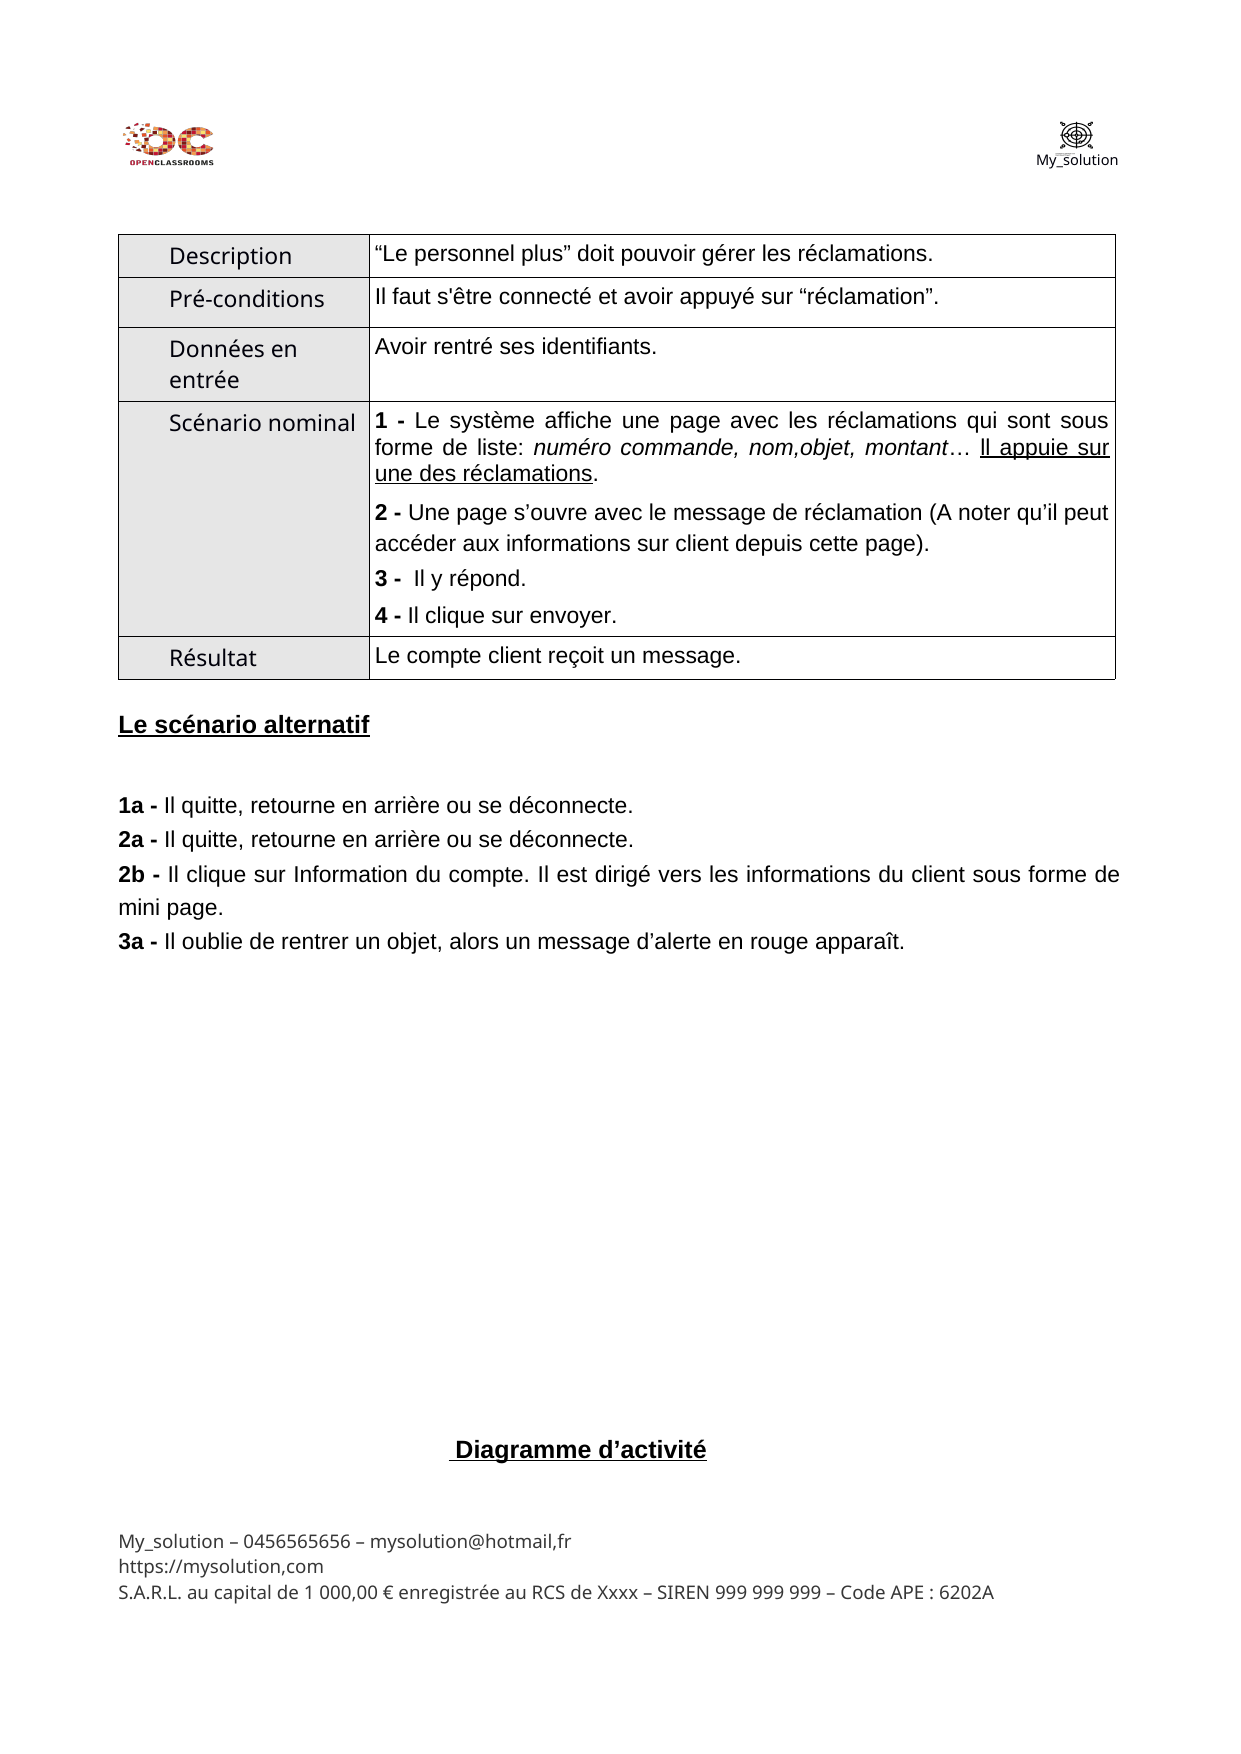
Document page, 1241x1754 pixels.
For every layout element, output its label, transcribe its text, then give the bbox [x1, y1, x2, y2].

table_cell 1 - Le système affiche une page avec les réclamations qui sont sous forme de liste: numéro commande, nom,objet, montant… ll appuie sur une des réclamations. 2 - Une page s’ouvre avec le message de réclamation (A noter qu’il peut accéder aux informations sur client depuis cette page). 3 - Il y répond. 4 - Il clique sur envoyer. [370, 402, 1115, 636]
text 1a - Il quitte, retourne en arrière ou se déconnecte. [118, 789, 1122, 820]
table_cell Données en entrée [119, 328, 369, 401]
table_cell Le compte client reçoit un message. [370, 637, 1115, 679]
table_cell Pré-conditions [119, 278, 369, 327]
picture [1052, 118, 1101, 158]
table_cell Avoir rentré ses identifiants. [370, 328, 1115, 401]
text 2b - Il clique sur Information du compte. Il est dirigé vers les informations du client sous forme de mini page. [118, 858, 1122, 921]
text Diagramme d’activité [118, 1435, 1122, 1464]
table_cell Scénario nominal [119, 402, 369, 636]
text 2a - Il quitte, retourne en arrière ou se déconnecte. [118, 826, 1122, 853]
table_cell Description [119, 235, 369, 277]
table_cell “Le personnel plus” doit pouvoir gérer les réclamations. [370, 235, 1115, 277]
text Le scénario alternatif [118, 711, 1122, 739]
table_cell Résultat [119, 637, 369, 679]
table_cell Il faut s'être connecté et avoir appuyé sur “réclamation”. [370, 278, 1115, 327]
picture [119, 118, 217, 170]
text 3a - Il oublie de rentrer un objet, alors un message d’alerte en rouge apparaît. [118, 926, 1122, 954]
